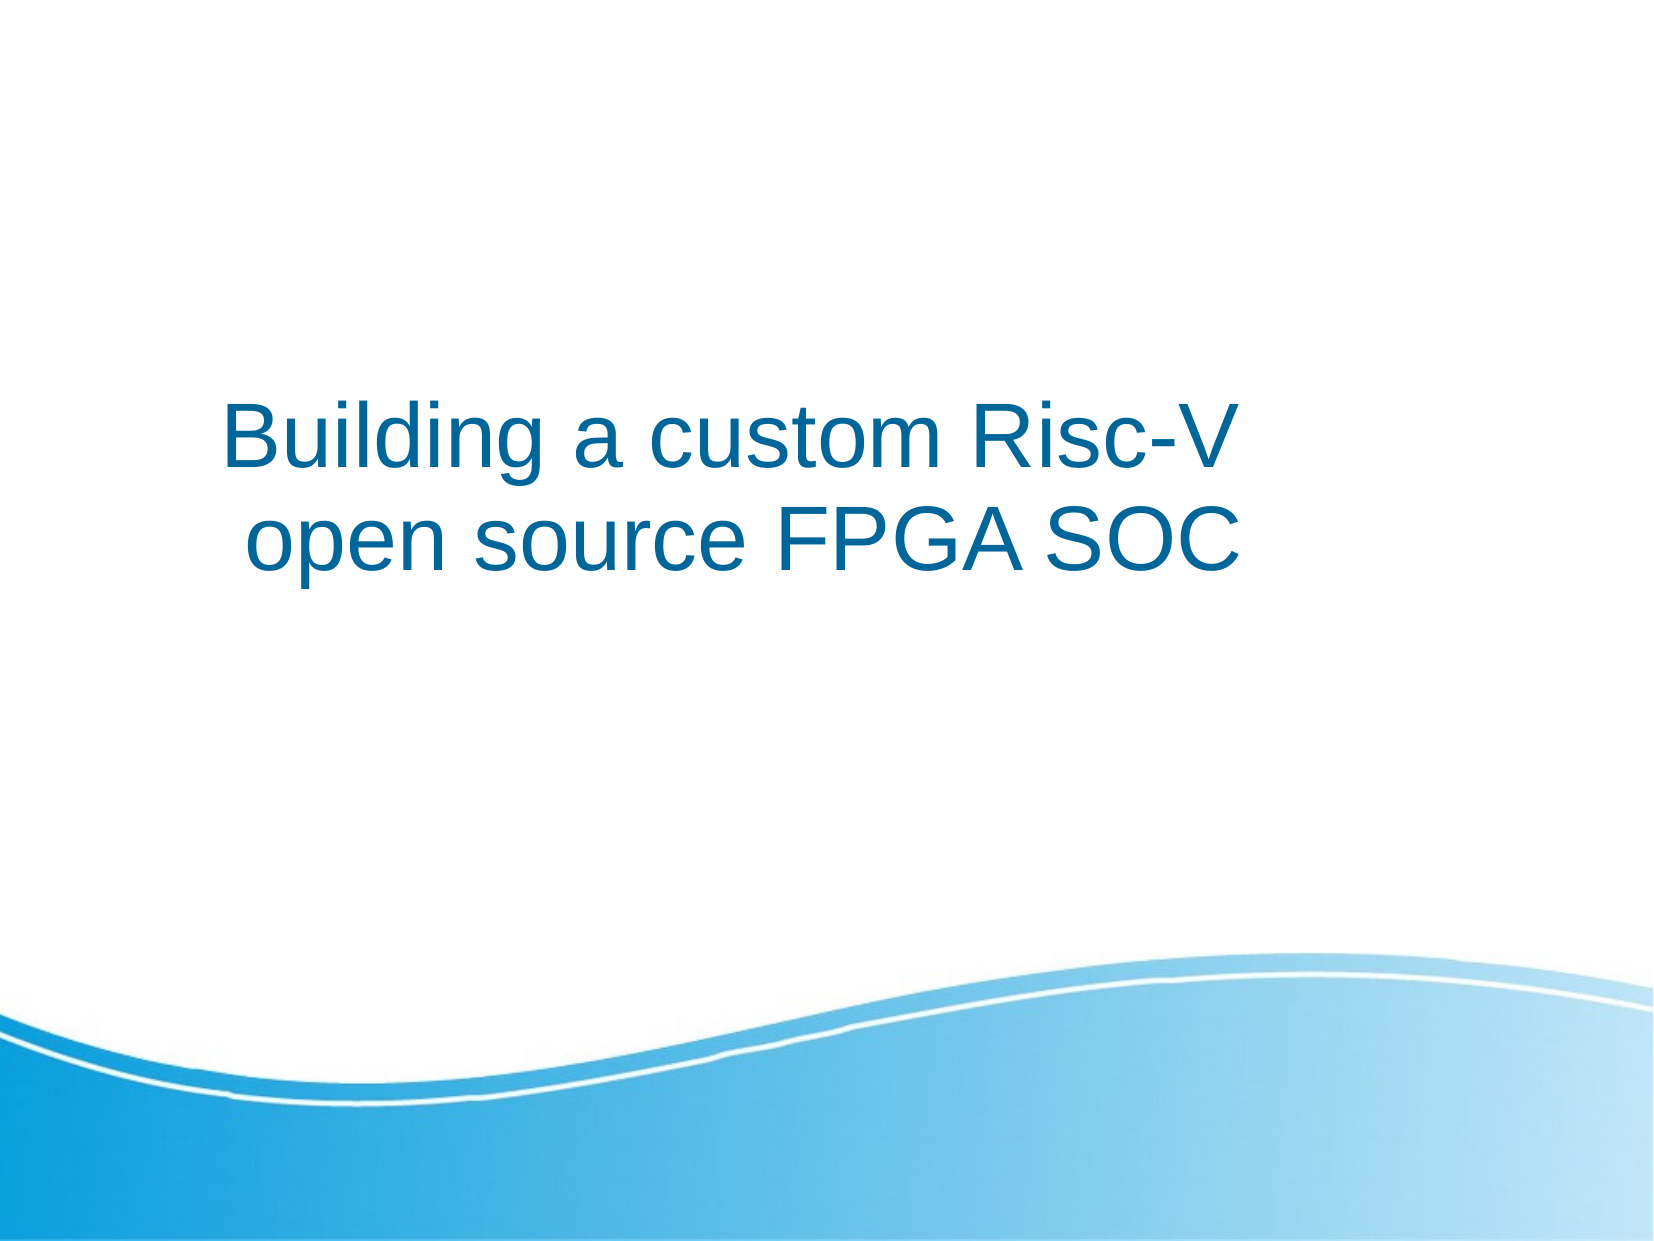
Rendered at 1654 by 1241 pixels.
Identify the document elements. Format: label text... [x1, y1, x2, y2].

picture [0, 952, 1654, 1241]
picture [85, 1053, 95, 1059]
title Building a custom Risc-V open source FPGA SOC [0, 384, 1489, 592]
